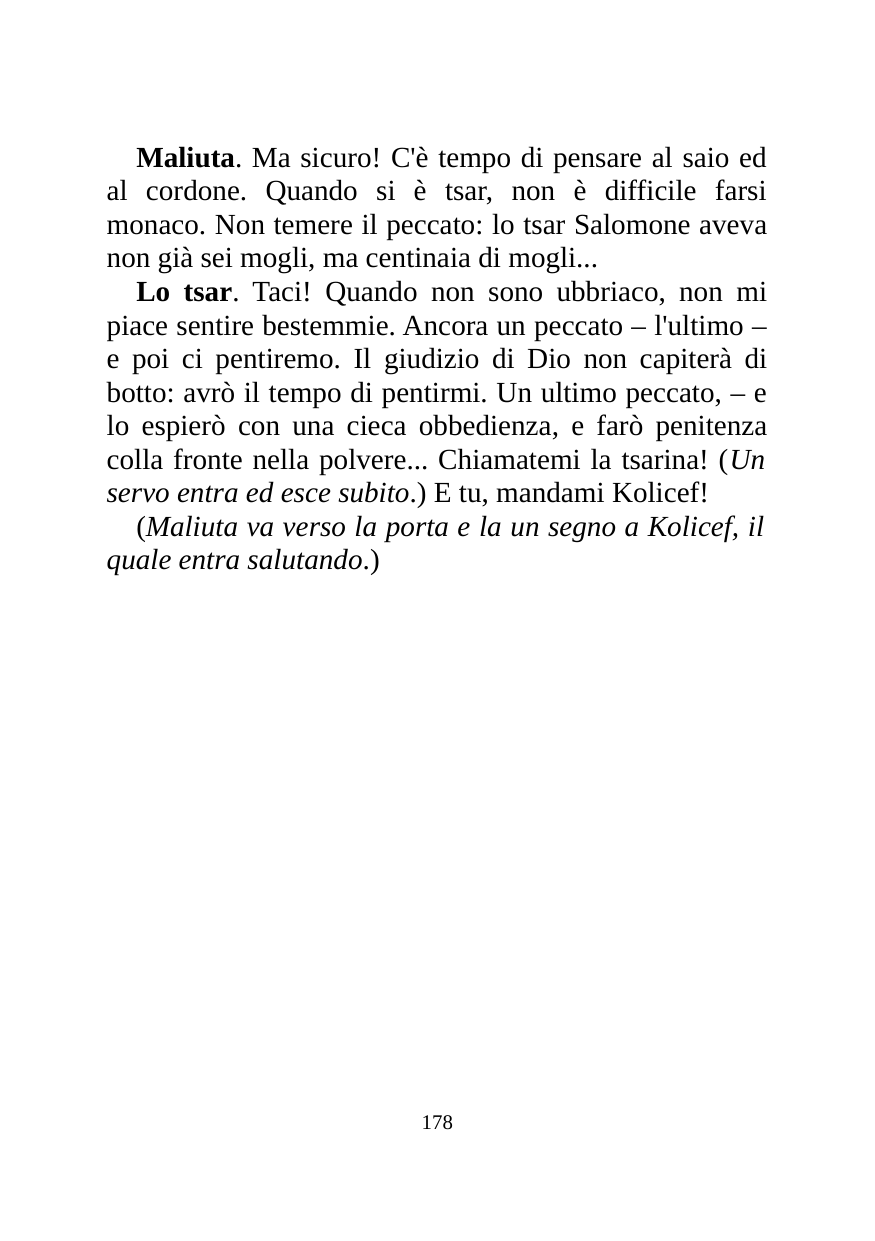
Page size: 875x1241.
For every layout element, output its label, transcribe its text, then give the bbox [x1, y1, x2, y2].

text (Maliuta va verso la porta e la un segno a Kolicef, il quale entra salutando.) [106, 509, 768, 576]
text Maliuta. Ma sicuro! C'è tempo di pensare al saio ed al cordone. Quando si è tsar, non è difficile farsi monaco. Non temere il peccato: lo tsar Salomone aveva non già sei mogli, ma centinaia di mogli... [106, 140, 768, 274]
text Lo tsar. Taci! Quando non sono ubbriaco, non mi piace sentire bestemmie. Ancora un peccato – l'ultimo – e poi ci pentiremo. Il giudizio di Dio non capiterà di botto: avrò il tempo di pentirmi. Un ultimo peccato, – e lo espierò con una cieca obbedienza, e farò penitenza colla fronte nella polvere... Chiamatemi la tsarina! (Un servo entra ed esce subito.) E tu, mandami Kolicef! [106, 274, 768, 509]
